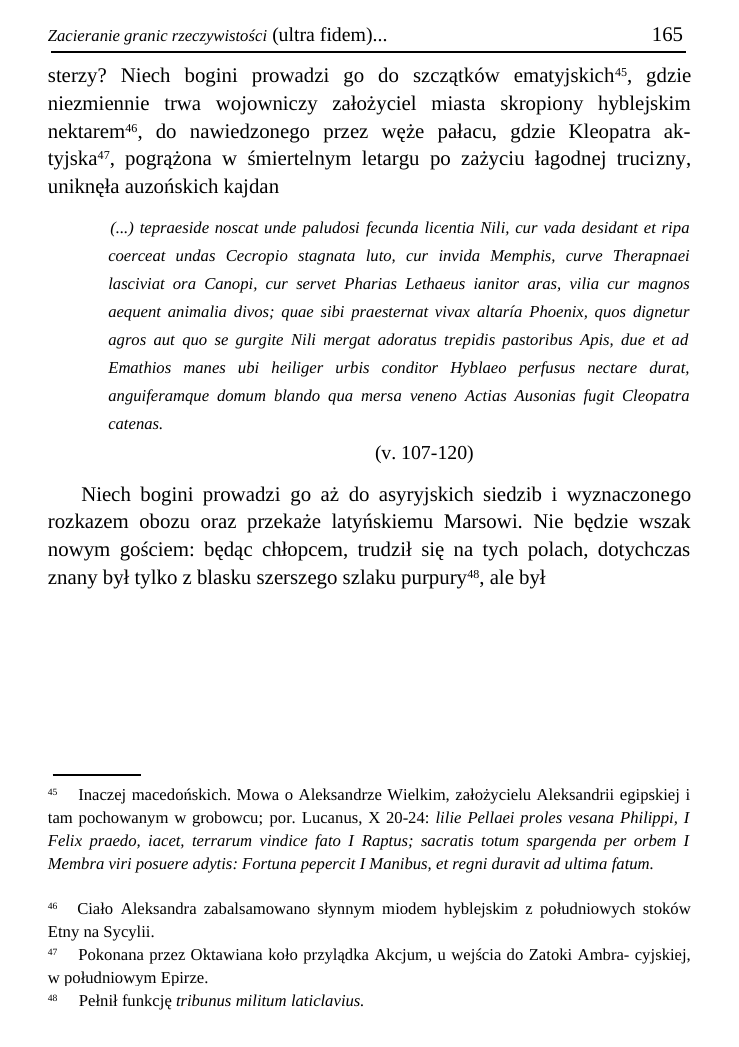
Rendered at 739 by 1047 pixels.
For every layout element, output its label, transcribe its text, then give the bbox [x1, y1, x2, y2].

text Niech bogini prowadzi go aż do asyryjskich siedzib i wyznaczone­go rozkazem obozu oraz przekaże latyńskiemu Marsowi. Nie będzie wszak nowym gościem: będąc chłopcem, trudził się na tych polach, dotychczas znany był tylko z blasku szerszego szlaku purpury48, ale był [48, 482, 691, 589]
text 45 Inaczej macedońskich. Mowa o Aleksandrze Wielkim, założycielu Aleksandrii egipskiej i tam pochowanym w grobowcu; por. Lucanus, X 20-24: lilie Pellaei pro­les vesana Philippi, I Felix praedo, iacet, terrarum vindice fato I Raptus; sacratis totum spargenda per orbem I Membra viri posuere adytis: Fortuna pepercit I Manibus, et regni duravit ad ultima fatum. [48, 785, 691, 873]
text (v. 107-120) [375, 441, 691, 464]
text sterzy? Niech bogini prowadzi go do szczątków ematyjskich45, gdzie niezmiennie trwa wojowniczy założyciel miasta skropiony hyblejskim nektarem46, do nawiedzonego przez węże pałacu, gdzie Kleopatra ak- tyjska47, pogrążona w śmiertelnym letargu po zażyciu łagodnej truci­zny, uniknęła auzońskich kajdan [48, 63, 691, 198]
text 48 Pełnił funkcję tribunus militum laticlavius. [48, 990, 691, 1009]
text Zacieranie granic rzeczywistości (ultra fidem)... 165 [48, 22, 691, 46]
text 46 Ciało Aleksandra zabalsamowano słynnym miodem hyblejskim z południowych stoków Etny na Sycylii. [48, 899, 691, 940]
text 47 Pokonana przez Oktawiana koło przylądka Akcjum, u wejścia do Zatoki Ambra- cyjskiej, w południowym Epirze. [48, 945, 691, 986]
text (...) tepraeside noscat unde paludosi fecunda licentia Nili, cur vada desidant et ripa coerceat undas Cecropio stagnata luto, cur invida Memphis, curve Therapnaei lasciviat ora Canopi, cur servet Pharias Lethaeus ianitor aras, vilia cur magnos aequent animalia divos; quae sibi praesternat vivax altaría Phoenix, quos dignetur agros aut quo se gurgite Nili mergat adoratus trepidis pastoribus Apis, due et ad Emathios manes ubi heiliger urbis conditor Hyblaeo perfusus nectare durat, anguiferamque domum blando qua mersa veneno Actias Ausonias fugit Cleopatra catenas. [108, 218, 691, 433]
